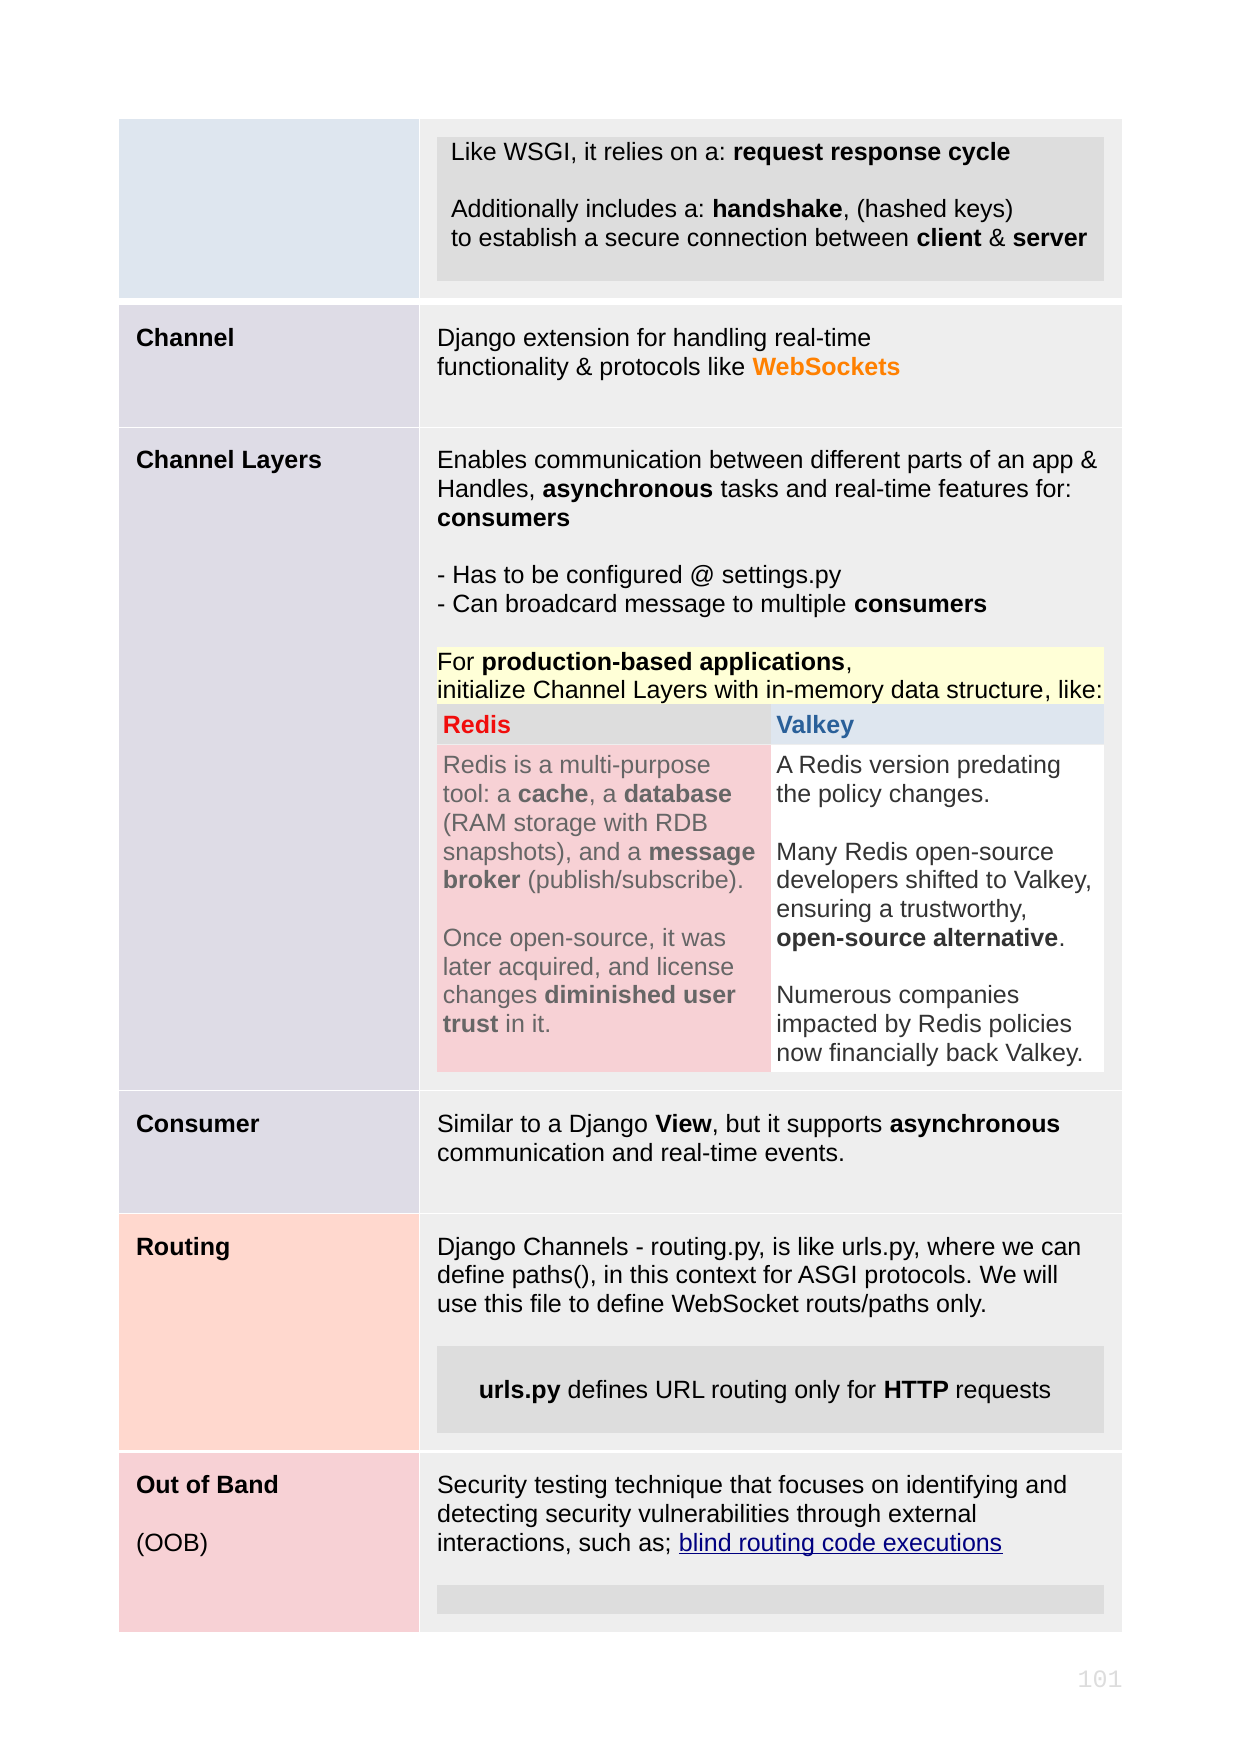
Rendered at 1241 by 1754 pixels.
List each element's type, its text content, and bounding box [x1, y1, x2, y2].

table_header Out of Band (OOB) [119, 1453, 419, 1632]
table_header Redis [437, 704, 771, 744]
table_cell Enables communication between different parts of an app & Handles, asynchronous tasks and real-time features for: consumers - Has to be configured @ settings.py - Can broadcard message to multiple consumers For production-based applications, initialize Channel Layers with in-memory data structure, like: [420, 428, 1122, 1090]
table_cell [119, 119, 419, 298]
table_cell Consumer [119, 1091, 419, 1213]
table_header Valkey [771, 704, 1104, 744]
table_header Security testing technique that focuses on identifying and detecting security vulnerabilities through external interactions, such as; blind routing code executions [420, 1453, 1122, 1632]
table_cell Django Channels - routing.py, is like urls.py, where we can define paths(), in this context for ASGI protocols. We will use this file to define WebSocket routs/paths only. urls.py defines URL routing only for HTTP requests [420, 1214, 1122, 1450]
table_header Channel [119, 305, 419, 427]
table_cell A Redis version predating the policy changes. Many Redis open-source developers shifted to Valkey, ensuring a trustworthy, open-source alternative. Numerous companies impacted by Redis policies now financially back Valkey. [771, 745, 1104, 1072]
table_header Django extension for handling real-time functionality & protocols like WebSockets [420, 305, 1122, 427]
table_cell Similar to a Django View, but it supports asynchronous communication and real-time events. [420, 1091, 1122, 1213]
table_cell Redis is a multi-purpose tool: a cache, a database (RAM storage with RDB snapshots), and a message broker (publish/subscribe). Once open-source, it was later acquired, and license changes diminished user trust in it. [437, 745, 771, 1072]
table_cell Routing [119, 1214, 419, 1450]
table_cell Channel Layers [119, 428, 419, 1090]
table_cell Like WSGI, it relies on a: request response cycle Additionally includes a: handshake, (hashed keys) to establish a secure connection between client & server [420, 119, 1122, 298]
